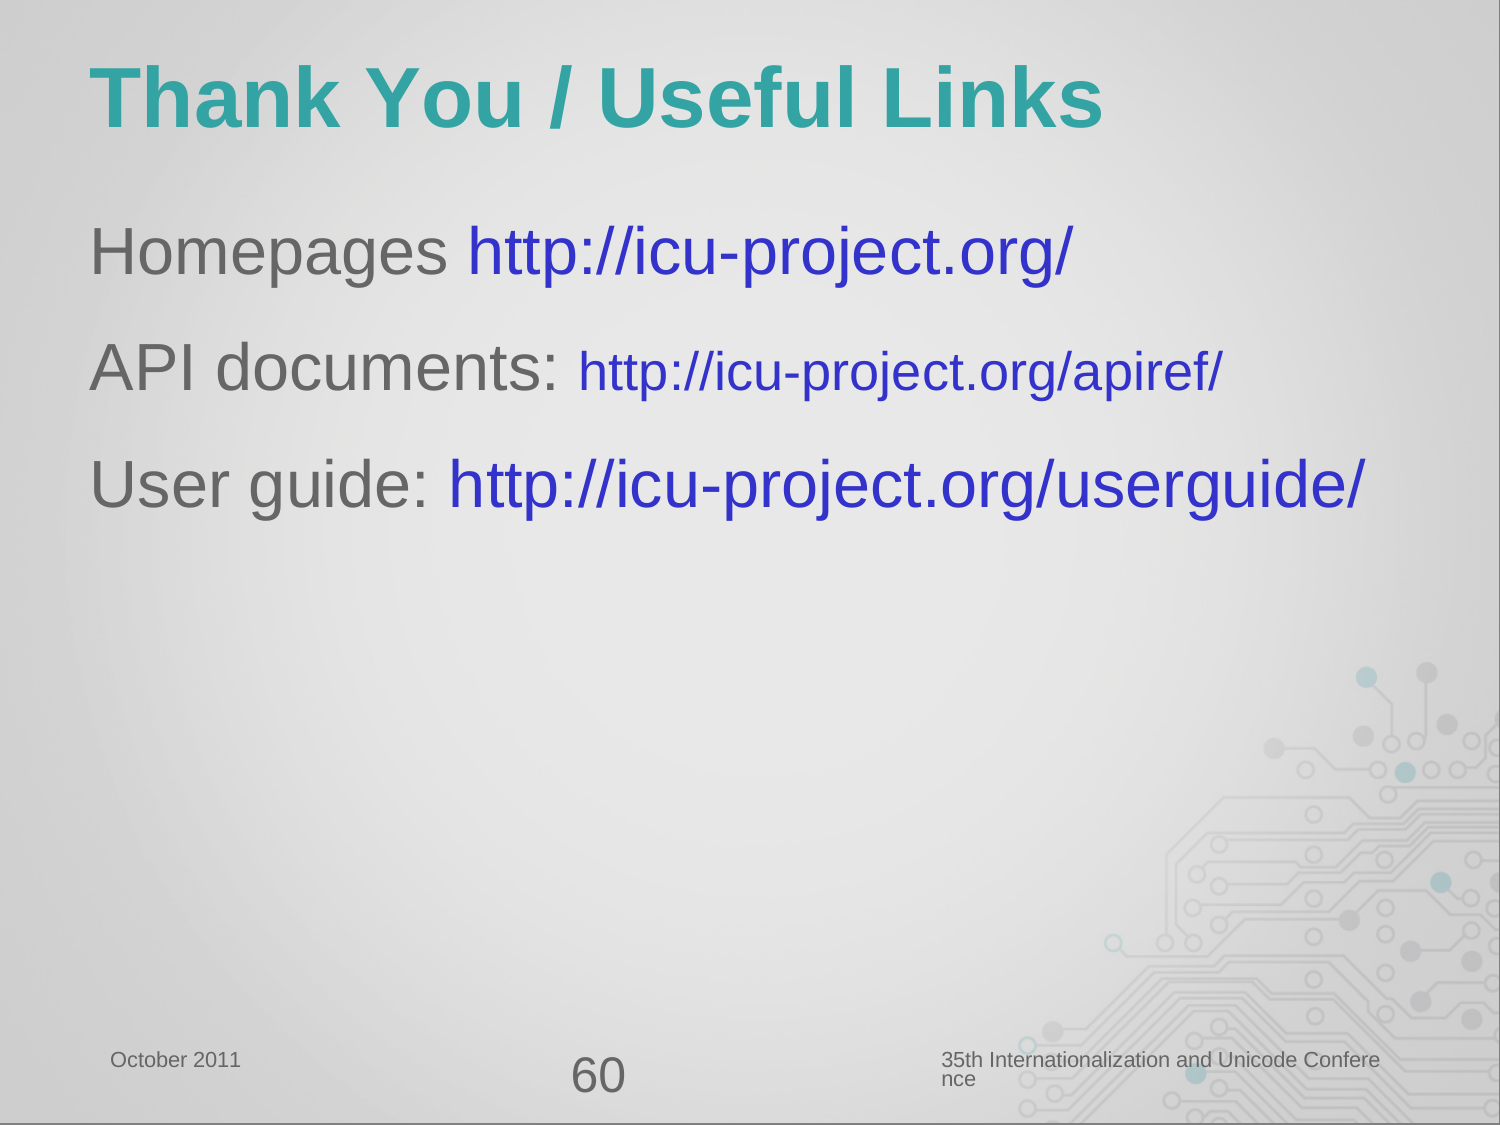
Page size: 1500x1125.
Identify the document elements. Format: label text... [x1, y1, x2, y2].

title Thank You / Useful Links [75, 34, 1426, 153]
picture [0, 0, 1499, 1123]
list Homepages http://icu-project.org/ API documents: http://icu-project.org/apiref/ User guide: http://icu-project.org/userguide/ [75, 200, 1426, 1006]
